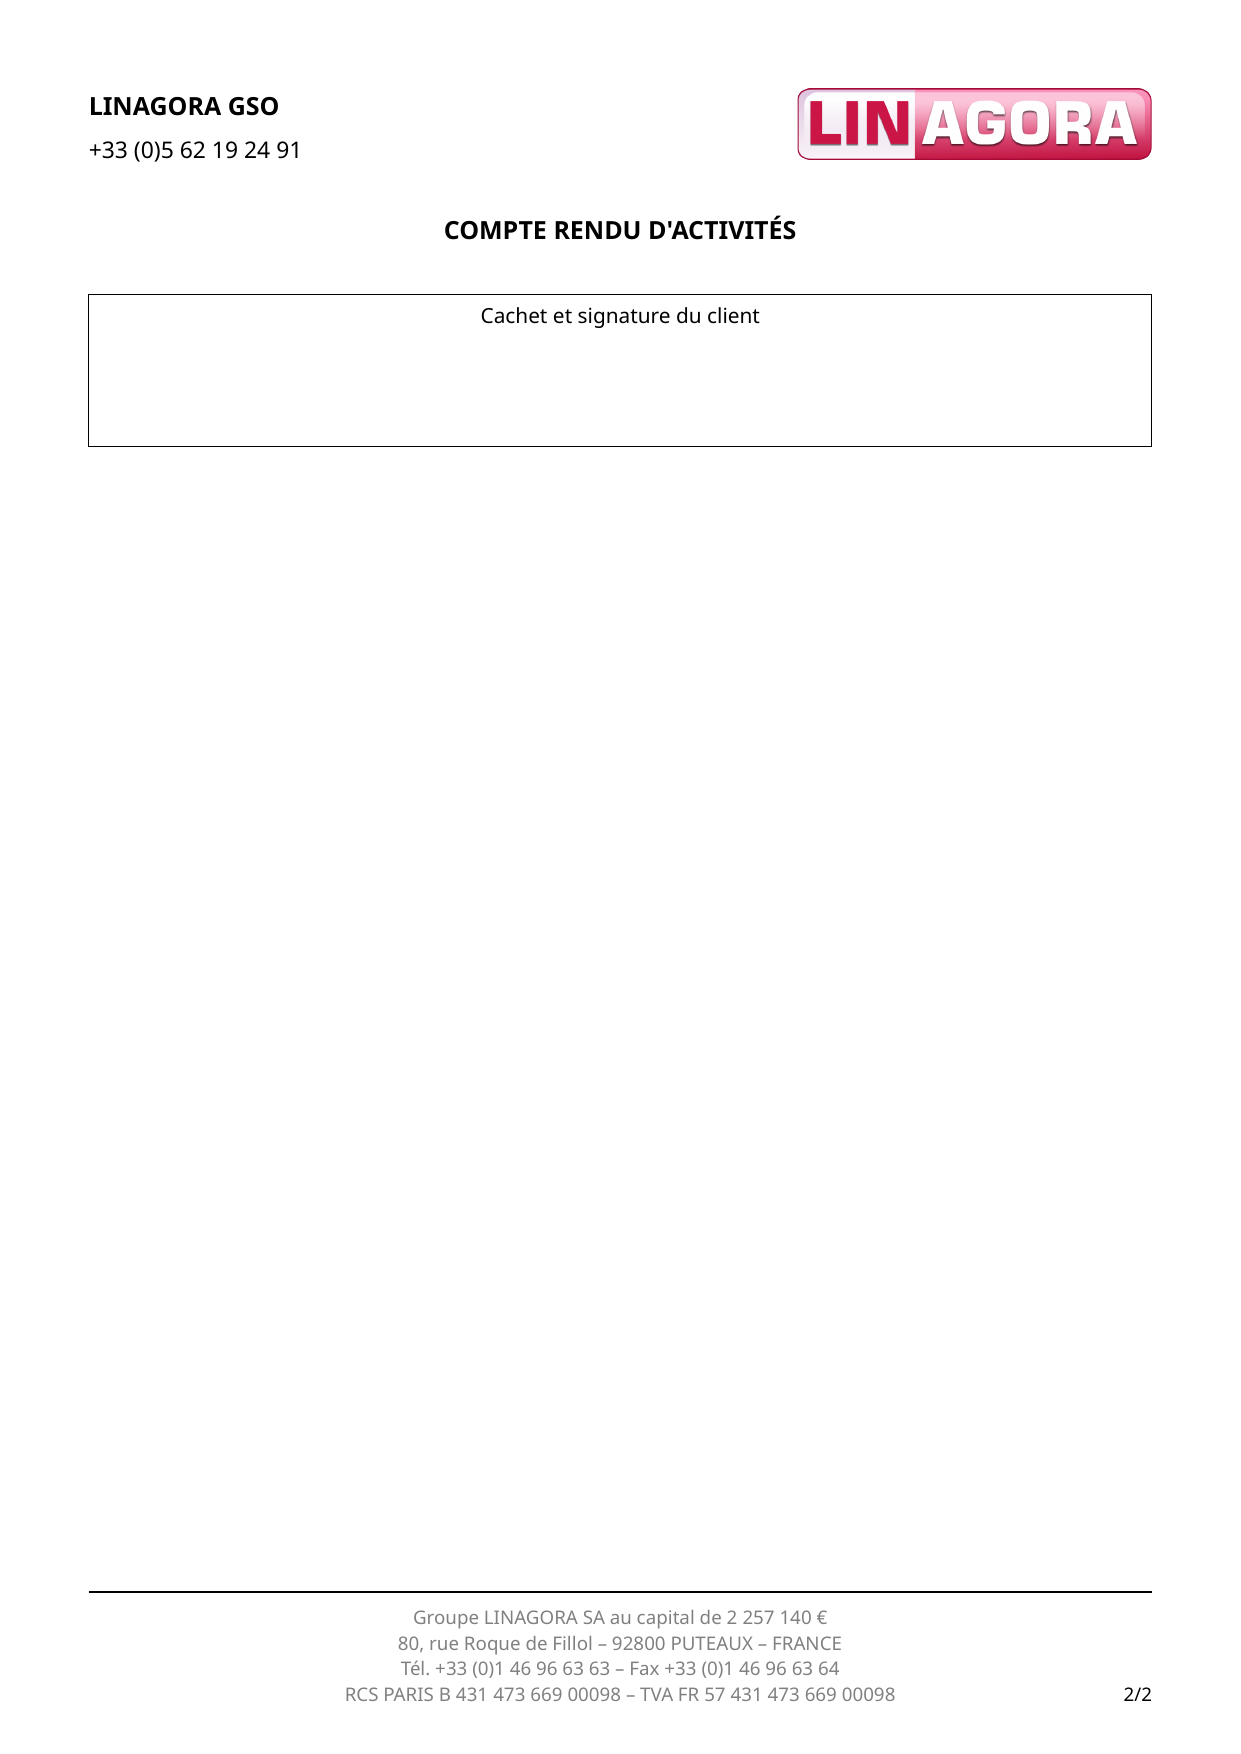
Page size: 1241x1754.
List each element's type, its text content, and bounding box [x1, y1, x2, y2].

table_header Cachet et signature du client [89, 295, 1151, 446]
picture [797, 88, 1152, 160]
